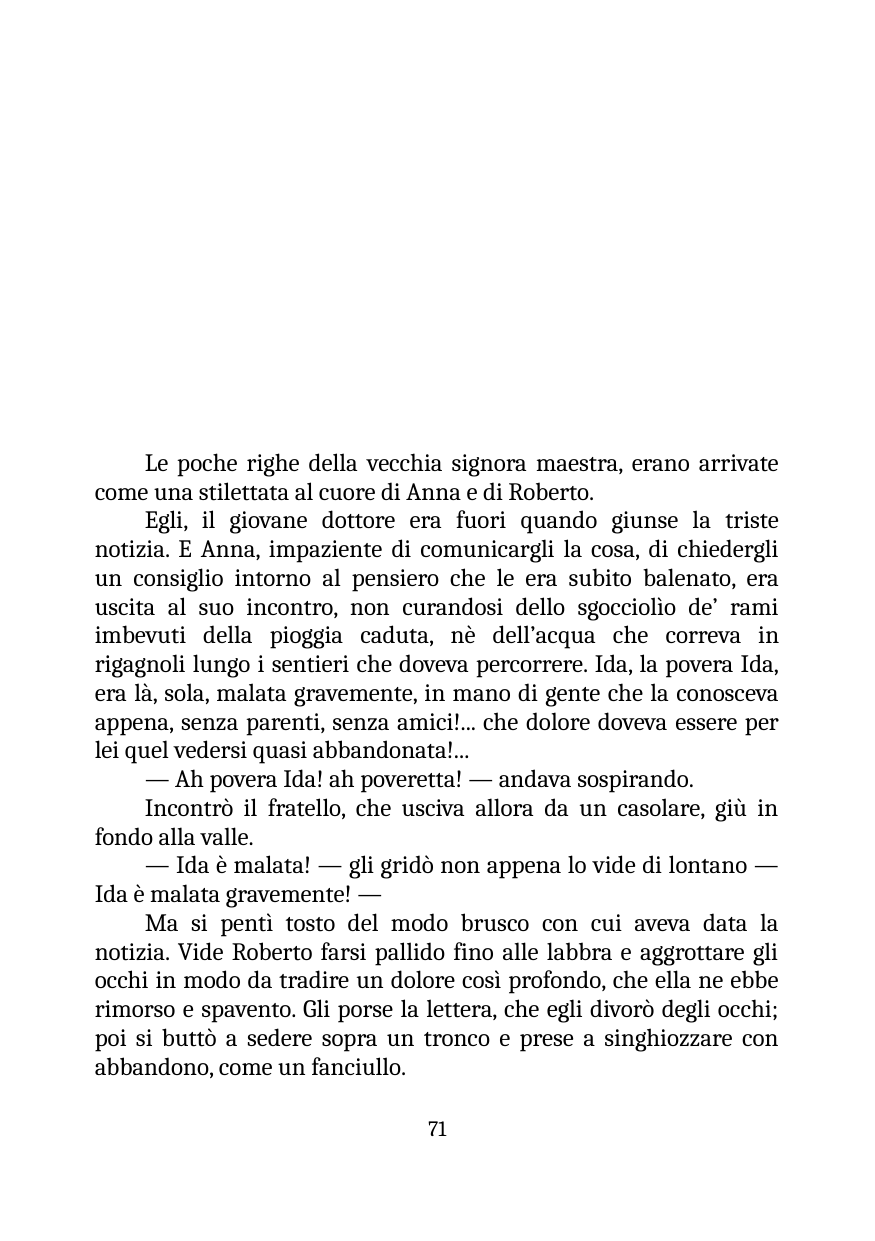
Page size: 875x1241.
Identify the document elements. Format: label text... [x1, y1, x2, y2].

text — Ida è malata! — gli gridò non appena lo vide di lontano — Ida è malata gravemente! — [94, 851, 779, 909]
text Ma si pentì tosto del modo brusco con cui aveva data la notizia. Vide Roberto farsi pallido fino alle labbra e aggrottare gli occhi in modo da tradire un dolore così profondo, che ella ne ebbe rimorso e spavento. Gli porse la lettera, che egli divorò degli occhi; poi si buttò a sedere sopra un tronco e prese a singhiozzare con abbandono, come un fanciullo. [94, 909, 779, 1081]
text Egli, il giovane dottore era fuori quando giunse la triste notizia. E Anna, impaziente di comunicargli la cosa, di chiedergli un consiglio intorno al pensiero che le era subito balenato, era uscita al suo incontro, non curandosi dello sgocciolìo de’ rami imbevuti della pioggia caduta, nè dell’acqua che correva in rigagnoli lungo i sentieri che doveva percorrere. Ida, la povera Ida, era là, sola, malata gravemente, in mano di gente che la conosceva appena, senza parenti, senza amici!... che dolore doveva essere per lei quel vedersi quasi abbandonata!... [94, 506, 779, 765]
text Le poche righe della vecchia signora maestra, erano arrivate come una stilettata al cuore di Anna e di Roberto. [94, 449, 779, 506]
text — Ah povera Ida! ah poveretta! — andava sospirando. [94, 765, 779, 794]
text Incontrò il fratello, che usciva allora da un casolare, giù in fondo alla valle. [94, 794, 779, 851]
